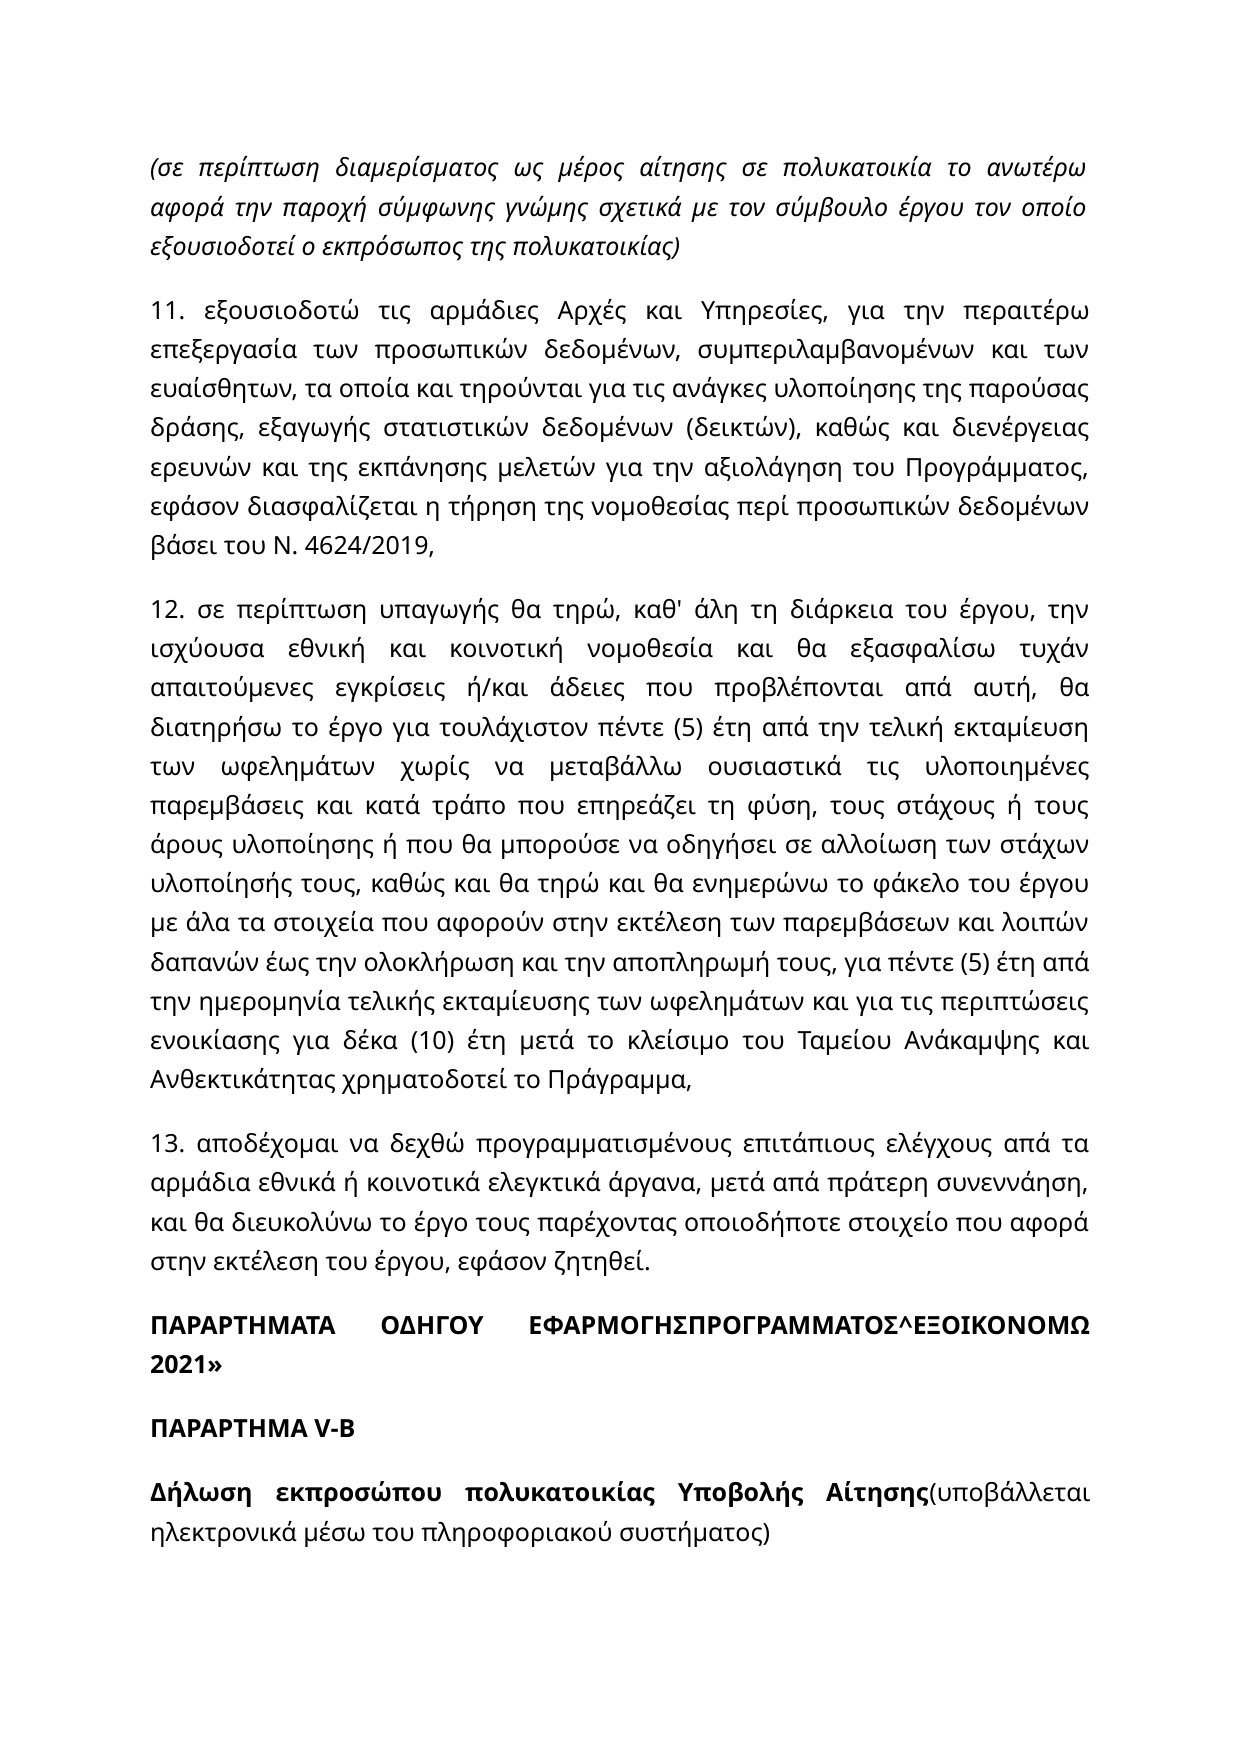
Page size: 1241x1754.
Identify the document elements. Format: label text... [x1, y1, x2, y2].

text (σε περίπτωση διαμερίσματος ως μέρος αίτησης σε πολυκατοικία το ανωτέρω αφορά την παροχή σύμφωνης γνώμης σχετικά με τον σύμβουλο έργου τον οποίο εξουσιοδοτεί ο εκπρόσωπος της πολυκατοικίας) [150, 150, 1090, 262]
text ΠΑΡΑΡΤΗΜΑΤΑ ΟΔΗΓΟΥ ΕΦΑΡΜΟΓΗΣΠΡΟΓΡΑΜΜΑΤΟΣ^ΕΞΟΙΚΟΝΟΜΩ 2021» [150, 1307, 1090, 1381]
text 12. σε περίπτωση υπαγωγής θα τηρώ, καθ' άλη τη διάρκεια του έργου, την ισχύουσα εθνική και κοινοτική νομοθεσία και θα εξασφαλίσω τυχάν απαιτούμενες εγκρίσεις ή/και άδειες που προβλέπονται απά αυτή, θα διατηρήσω το έργο για τουλάχιστον πέντε (5) έτη απά την τελική εκταμίευση των ωφελημάτων χωρίς να μεταβάλλω ουσιαστικά τις υλοποιημένες παρεμβάσεις και κατά τράπο που επηρεάζει τη φύση, τους στάχους ή τους άρους υλοποίησης ή που θα μπορούσε να οδηγήσει σε αλλοίωση των στάχων υλοποίησής τους, καθώς και θα τηρώ και θα ενημερώνω το φάκελο του έργου με άλα τα στοιχεία που αφορούν στην εκτέλεση των παρεμβάσεων και λοιπών δαπανών έως την ολοκλήρωση και την αποπληρωμή τους, για πέντε (5) έτη απά την ημερομηνία τελικής εκταμίευσης των ωφελημάτων και για τις περιπτώσεις ενοικίασης για δέκα (10) έτη μετά το κλείσιμο του Ταμείου Ανάκαμψης και Ανθεκτικάτητας χρηματοδοτεί το Πράγραμμα, [150, 592, 1090, 1096]
text Δήλωση εκπροσώπου πολυκατοικίας Υποβολής Αίτησης(υποβάλλεται ηλεκτρονικά μέσω του πληροφοριακού συστήματος) [150, 1475, 1090, 1548]
text 11. εξουσιοδοτώ τις αρμάδιες Αρχές και Υπηρεσίες, για την περαιτέρω επεξεργασία των προσωπικών δεδομένων, συμπεριλαμβανομένων και των ευαίσθητων, τα οποία και τηρούνται για τις ανάγκες υλοποίησης της παρούσας δράσης, εξαγωγής στατιστικών δεδομένων (δεικτών), καθώς και διενέργειας ερευνών και της εκπάνησης μελετών για την αξιολάγηση του Προγράμματος, εφάσον διασφαλίζεται η τήρηση της νομοθεσίας περί προσωπικών δεδομένων βάσει του Ν. 4624/2019, [150, 292, 1090, 562]
text 13. αποδέχομαι να δεχθώ προγραμματισμένους επιτάπιους ελέγχους απά τα αρμάδια εθνικά ή κοινοτικά ελεγκτικά άργανα, μετά απά πράτερη συνεννάηση, και θα διευκολύνω το έργο τους παρέχοντας οποιοδήποτε στοιχείο που αφορά στην εκτέλεση του έργου, εφάσον ζητηθεί. [150, 1126, 1090, 1277]
text ΠΑΡΑΡΤΗΜΑ V-B [150, 1411, 1090, 1445]
